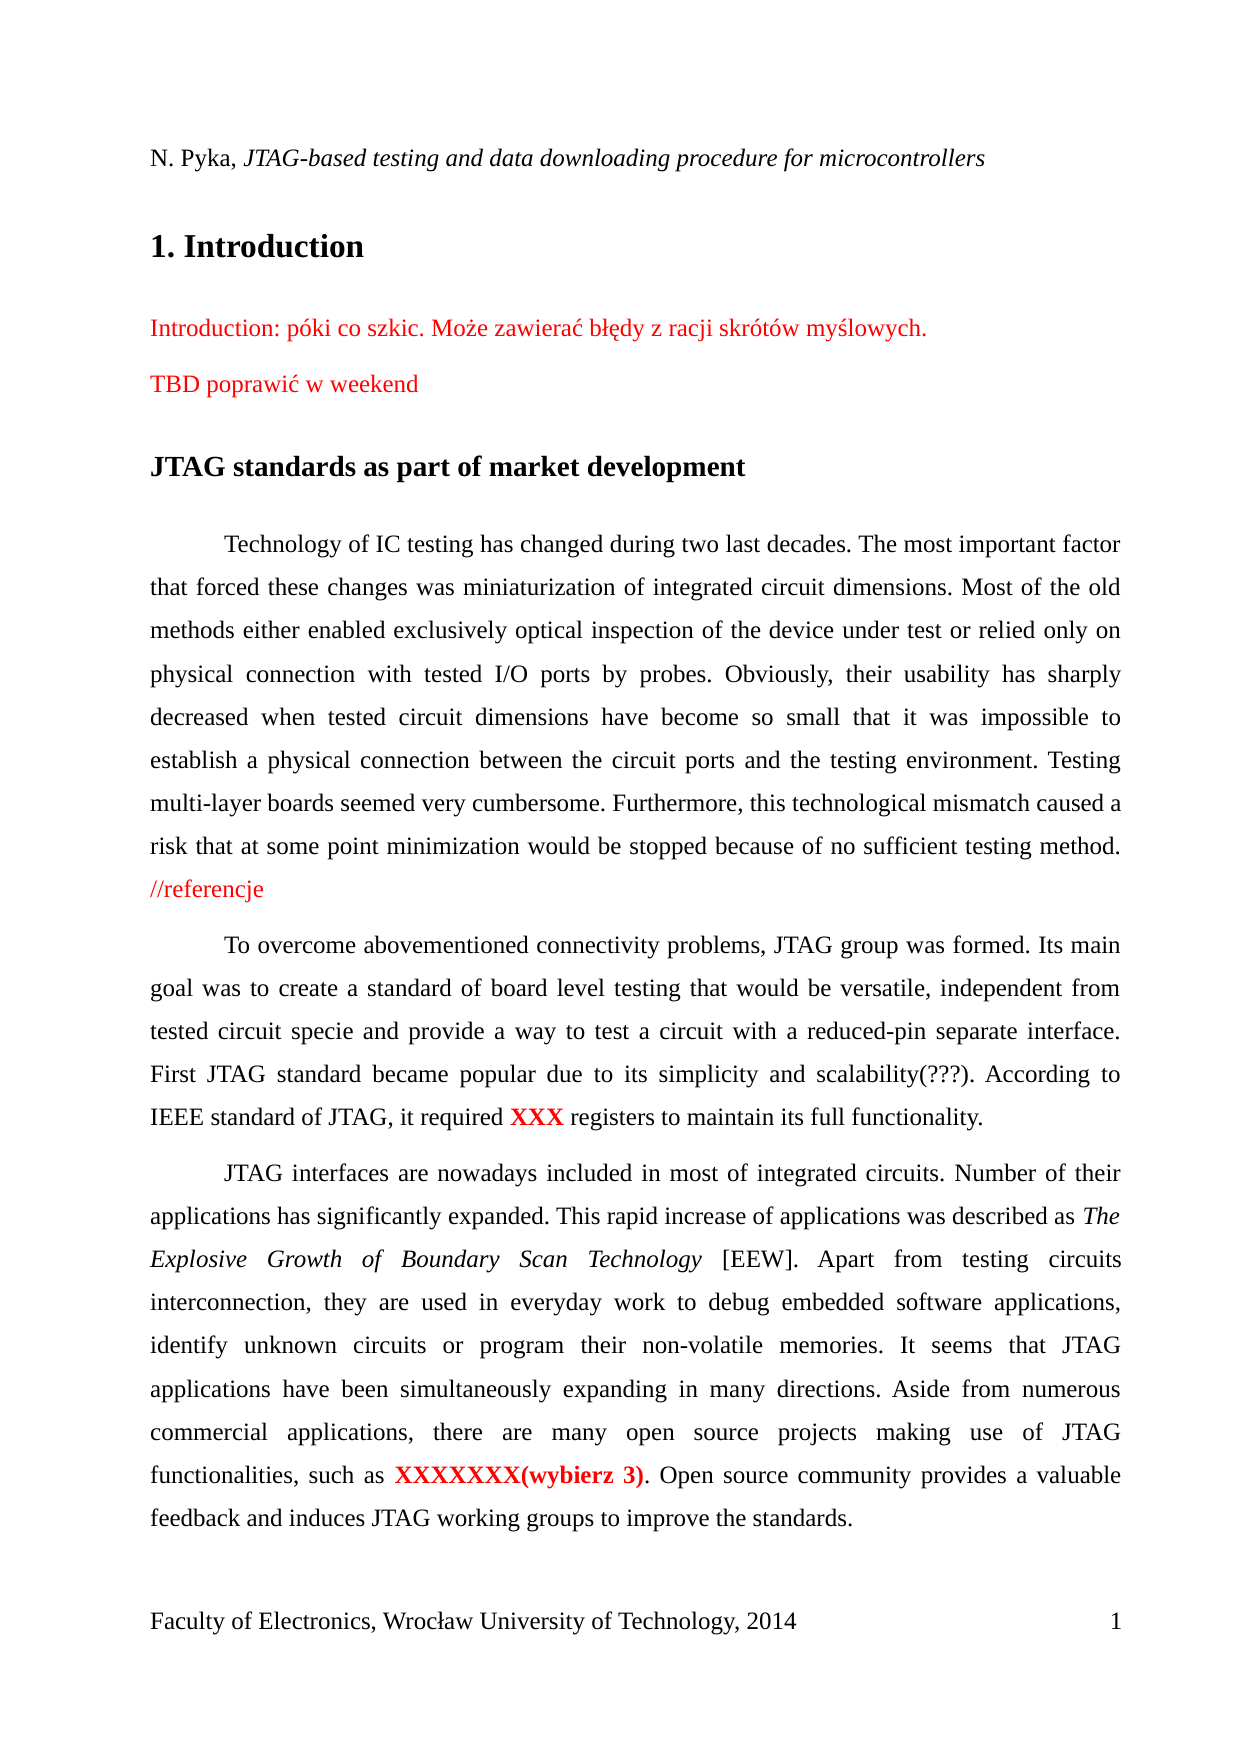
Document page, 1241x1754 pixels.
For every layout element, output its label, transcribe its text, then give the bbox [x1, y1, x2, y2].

text To overcome abovementioned connectivity problems, JTAG group was formed. Its main goal was to create a standard of board level testing that would be versatile, independent from tested circuit specie and provide a way to test a circuit with a reduced-pin separate interface. First JTAG standard became popular due to its simplicity and scalability(???). According to IEEE standard of JTAG, it required XXX registers to maintain its full functionality. [150, 930, 1122, 1131]
text Introduction: póki co szkic. Może zawierać błędy z racji skrótów myślowych. [150, 313, 1122, 342]
subtitle 1. Introduction [150, 226, 1122, 265]
text Technology of IC testing has changed during two last decades. The most important factor that forced these changes was miniaturization of integrated circuit dimensions. Most of the old methods either enabled exclusively optical inspection of the device under test or relied only on physical connection with tested I/O ports by probes. Obviously, their usability has sharply decreased when tested circuit dimensions have become so small that it was impossible to establish a physical connection between the circuit ports and the testing environment. Testing multi-layer boards seemed very cumbersome. Furthermore, this technological mismatch caused a risk that at some point minimization would be stopped because of no sufficient testing method. //referencje [150, 529, 1122, 903]
text JTAG interfaces are nowadays included in most of integrated circuits. Number of their applications has significantly expanded. This rapid increase of applications was described as The Explosive Growth of Boundary Scan Technology [EEW]. Apart from testing circuits interconnection, they are used in everyday work to debug embedded software applications, identify unknown circuits or program their non-volatile memories. It seems that JTAG applications have been simultaneously expanding in many directions. Aside from numerous commercial applications, there are many open source projects making use of JTAG functionalities, such as XXXXXXX(wybierz 3). Open source community provides a valuable feedback and induces JTAG working groups to improve the standards. [150, 1158, 1122, 1532]
subtitle JTAG standards as part of market development [150, 449, 1122, 483]
text TBD poprawić w weekend [150, 369, 1122, 398]
